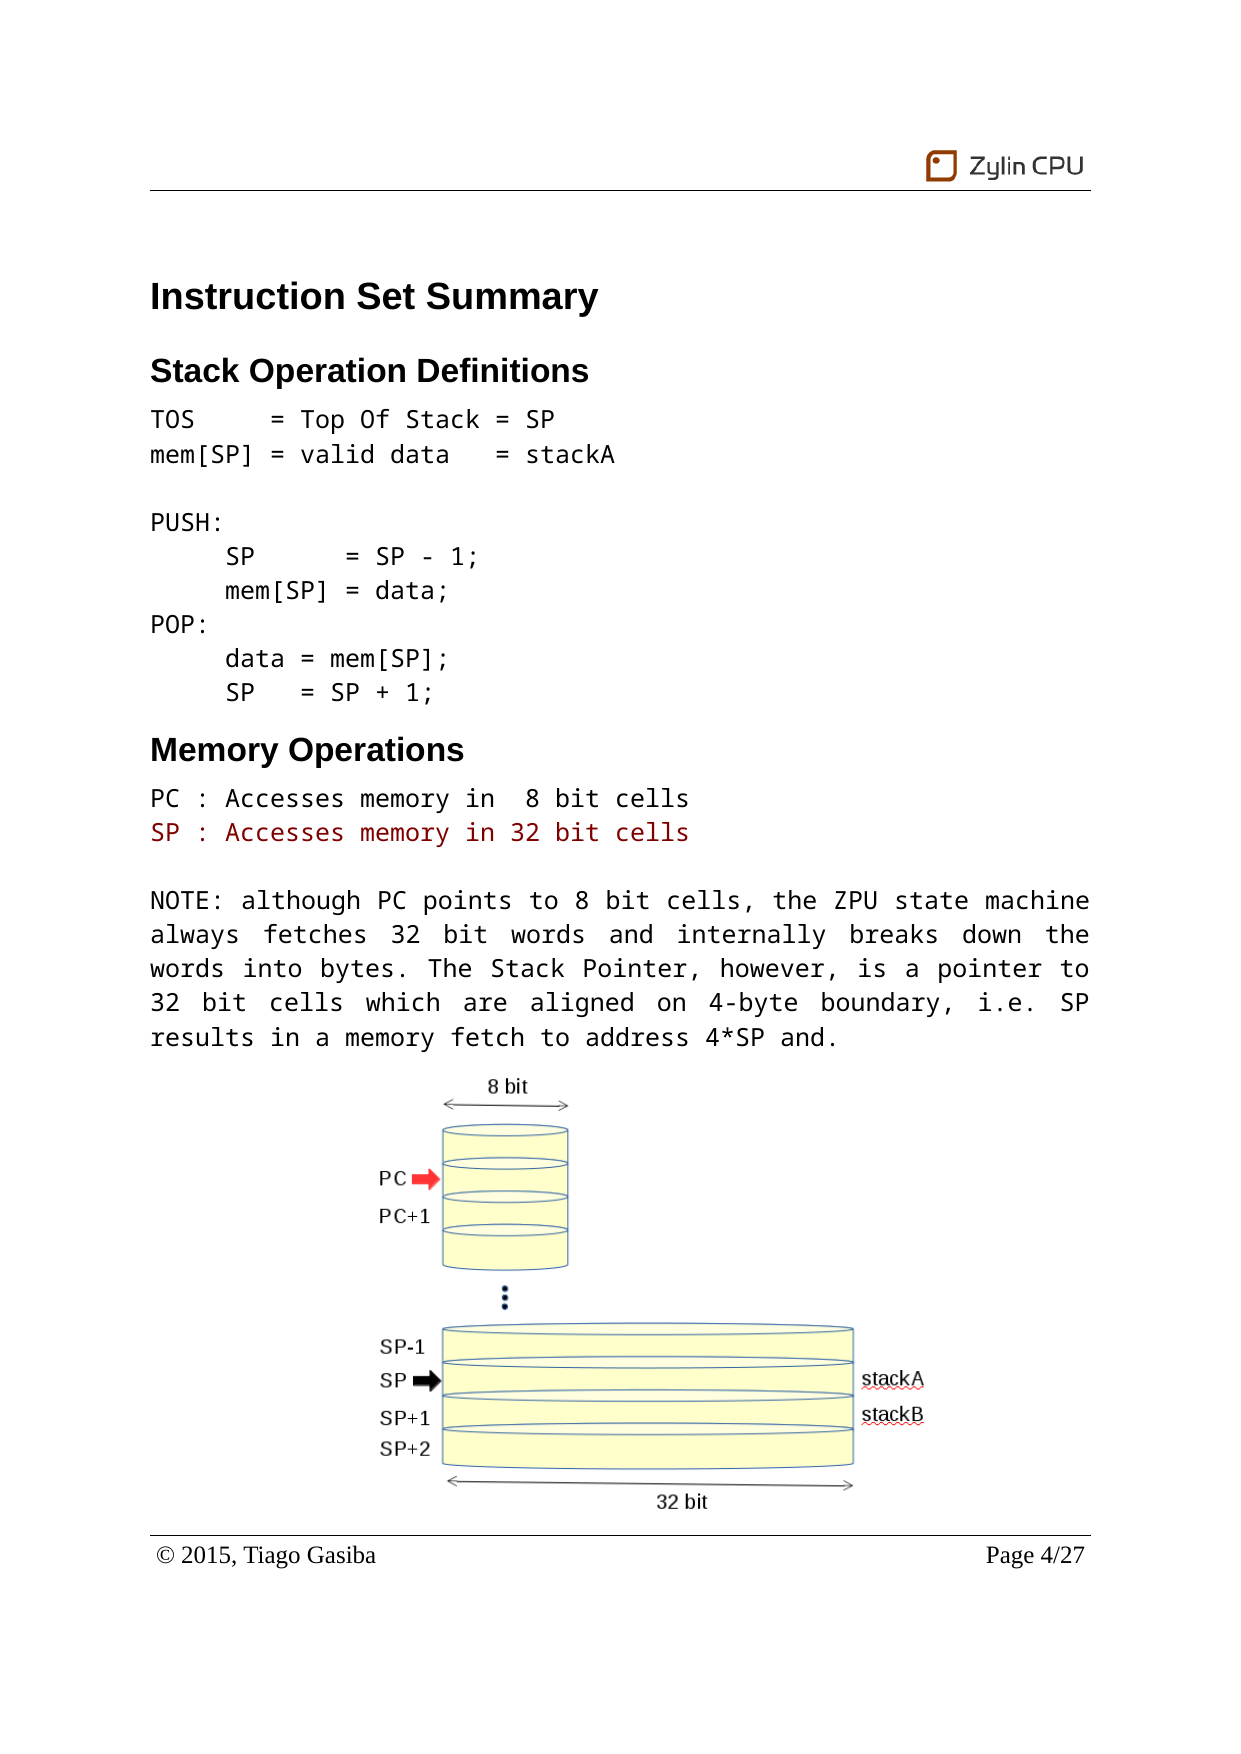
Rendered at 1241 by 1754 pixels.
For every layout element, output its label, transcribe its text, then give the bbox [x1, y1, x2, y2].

text mem[SP] = valid data = stackA [150, 436, 1091, 470]
subtitle Memory Operations [150, 729, 1091, 768]
picture [922, 148, 1151, 185]
subtitle Instruction Set Summary [150, 274, 1091, 318]
text PC : Accesses memory in 8 bit cells [150, 781, 1091, 815]
text SP = SP + 1; [150, 675, 1091, 709]
text data = mem[SP]; [150, 641, 1091, 675]
text SP : Accesses memory in 32 bit cells [150, 815, 1091, 849]
text TOS = Top Of Stack = SP [150, 402, 1091, 436]
text POP: [150, 607, 1091, 641]
subtitle Stack Operation Definitions [150, 351, 1091, 390]
text SP = SP - 1; [150, 538, 1091, 572]
text PUSH: [150, 504, 1091, 538]
text mem[SP] = data; [150, 572, 1091, 607]
text NOTE: although PC points to 8 bit cells, the ZPU state machine always fetches 32 bit words and internally breaks down the words into bytes. The Stack Pointer, however, is a pointer to 32 bit cells which are aligned on 4-byte boundary, i.e. SP results in a memory fetch to address 4*SP and. [150, 883, 1091, 1053]
picture [366, 1067, 932, 1517]
